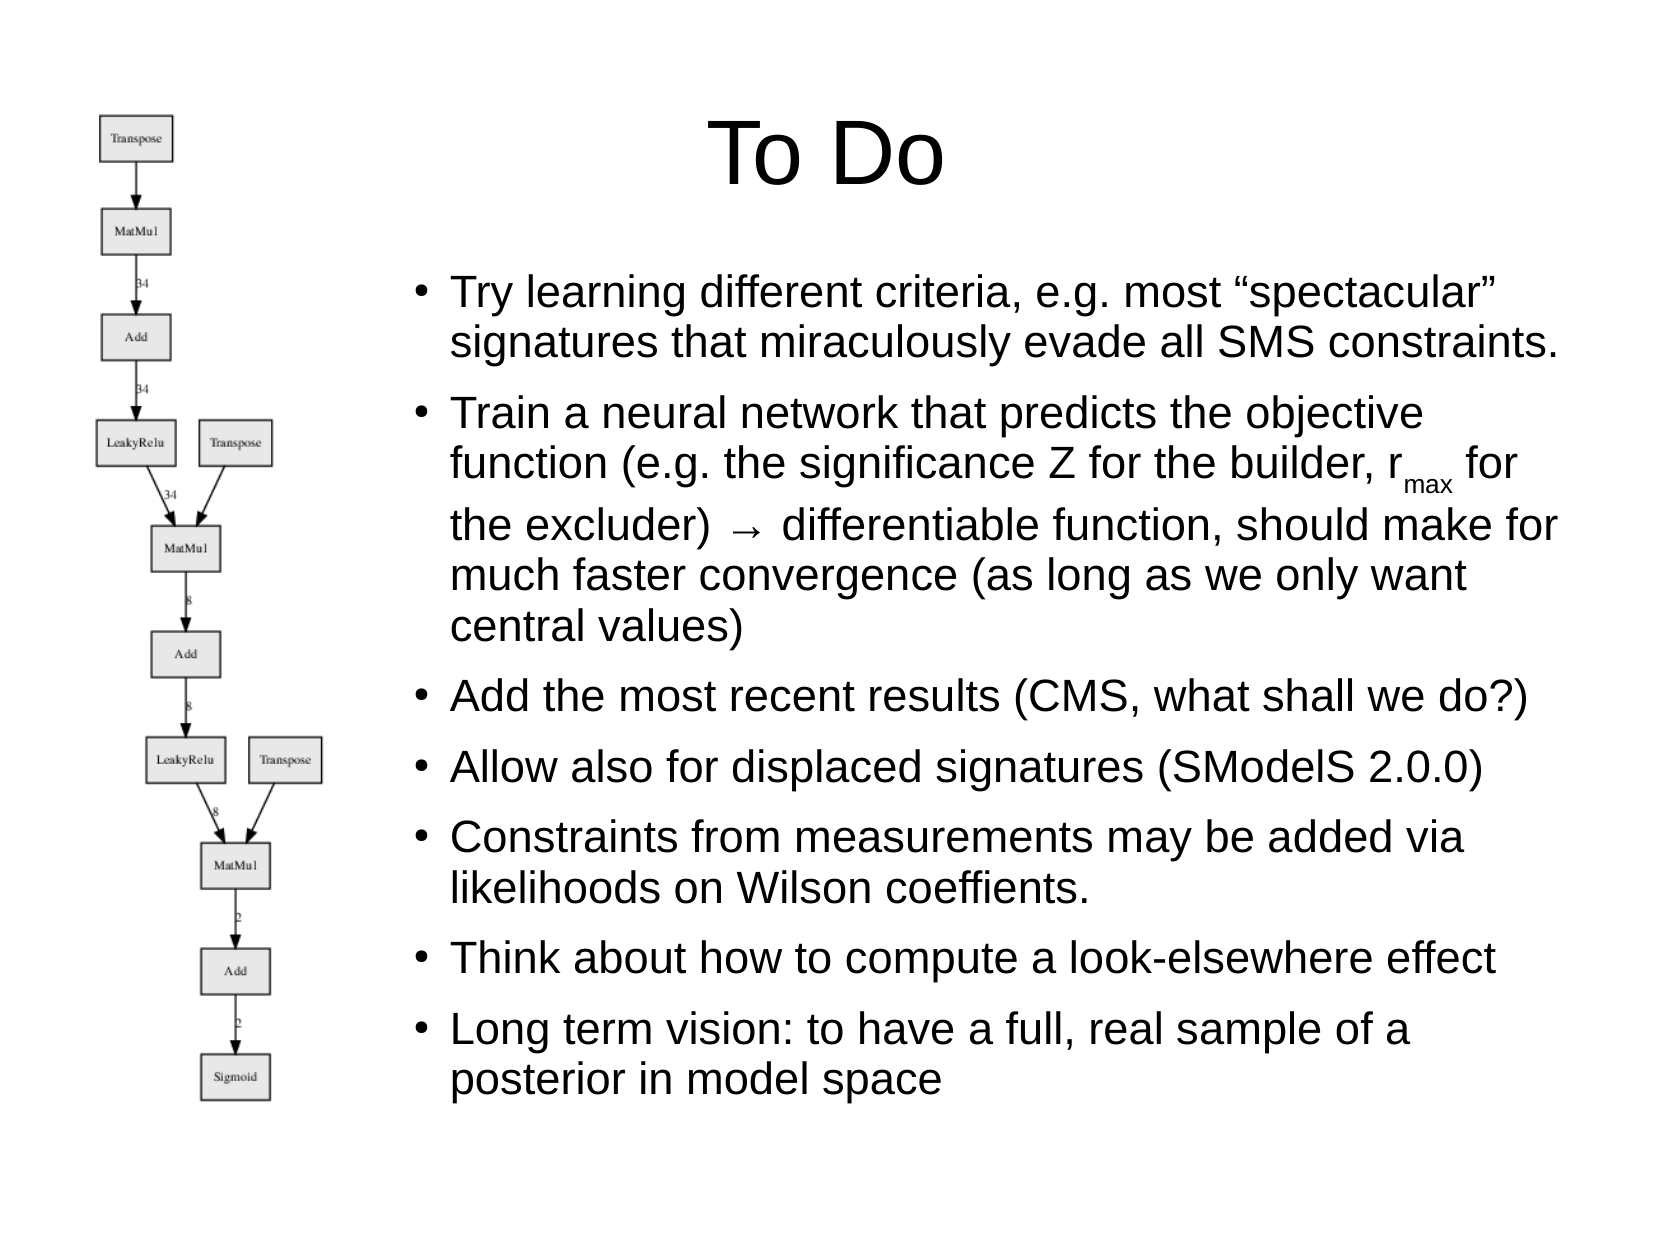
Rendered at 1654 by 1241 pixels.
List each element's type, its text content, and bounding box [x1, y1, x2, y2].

list Try learning different criteria, e.g. most “spectacular” signatures that miraculously evade all SMS constraints. Train a neural network that predicts the objective function (e.g. the significance Z for the builder, rmax for the excluder) → differentiable function, should make for much faster convergence (as long as we only want central values) Add the most recent results (CMS, what shall we do?) Allow also for displaced signatures (SModelS 2.0.0) Constraints from measurements may be added via likelihoods on Wilson coeffients. Think about how to compute a look-elsewhere effect Long term vision: to have a full, real sample of a posterior in model space [414, 195, 1571, 1146]
title To Do [82, 49, 1571, 195]
picture [5, 70, 414, 1146]
